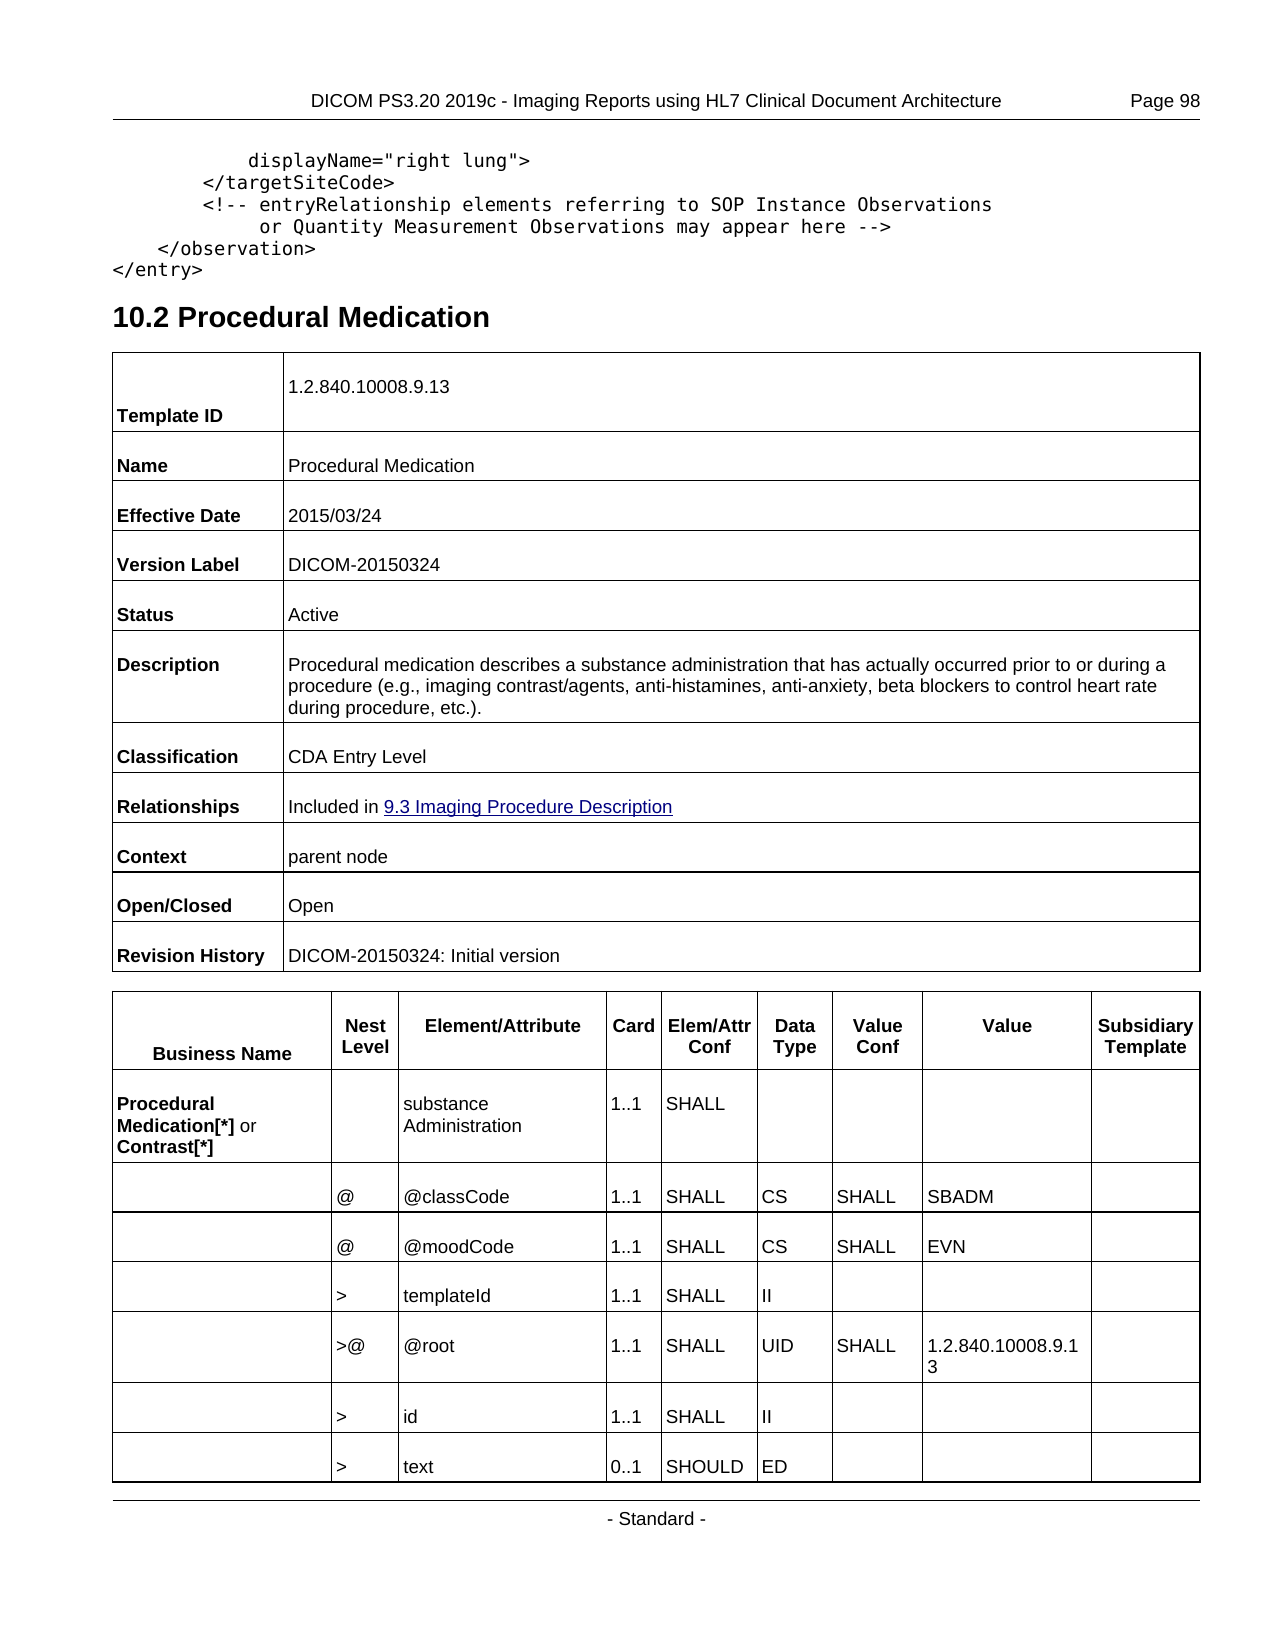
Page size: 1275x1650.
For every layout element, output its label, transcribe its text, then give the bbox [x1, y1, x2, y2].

table_cell Version Label [113, 531, 283, 580]
table_cell Classification [113, 723, 283, 772]
table_cell SHALL [662, 1213, 757, 1261]
table_cell text [399, 1433, 606, 1481]
table_header Value Conf [833, 992, 922, 1069]
text displayName="right lung"> </targetSiteCode> <!-- entryRelationship elements referring to SOP Instance Observations or Quantity Measurement Observations may appear here --> </observation> </entry> [112, 150, 1200, 281]
table_cell Effective Date [113, 481, 283, 530]
table_cell @ [332, 1213, 398, 1261]
table_cell 1..1 [607, 1163, 661, 1211]
table_cell Status [113, 581, 283, 629]
table_cell [1092, 1262, 1199, 1311]
table_cell Name [113, 432, 283, 480]
table_cell Revision History [113, 922, 283, 971]
table_cell SHALL [833, 1163, 922, 1211]
table_cell SHOULD [662, 1433, 757, 1481]
table_cell II [758, 1262, 832, 1311]
table_cell DICOM-20150324: Initial version [284, 922, 1199, 971]
table_cell Procedural Medication [284, 432, 1199, 480]
table_cell [833, 1433, 922, 1481]
table_cell Procedural​Medication[*] or Contrast[*] [113, 1070, 331, 1162]
table_cell id [399, 1383, 606, 1432]
table_cell [113, 1433, 331, 1481]
table_cell UID [758, 1312, 832, 1382]
table_cell ED [758, 1433, 832, 1481]
table_cell [332, 1070, 398, 1162]
table_cell [113, 1163, 331, 1211]
table_cell Description [113, 631, 283, 722]
table_cell [833, 1383, 922, 1432]
table_cell [923, 1262, 1091, 1311]
table_cell 1..1 [607, 1213, 661, 1261]
table_header 1.2.840.10008.9.13 [284, 353, 1199, 431]
table_cell >@ [332, 1312, 398, 1382]
table_cell substance​Administration [399, 1070, 606, 1162]
table_cell DICOM-20150324 [284, 531, 1199, 580]
table_cell II [758, 1383, 832, 1432]
table_cell Open [284, 873, 1199, 921]
table_cell SBADM [923, 1163, 1091, 1211]
table_cell > [332, 1262, 398, 1311]
table_cell 1..1 [607, 1383, 661, 1432]
table_cell [833, 1070, 922, 1162]
table_cell 1..1 [607, 1262, 661, 1311]
table_cell Procedural medication describes a substance administration that has actually occurred prior to or during a procedure (e.g., imaging contrast/agents, anti-histamines, anti-anxiety, beta blockers to control heart rate during procedure, etc.). [284, 631, 1199, 722]
text 10.2 Procedural Medication [112, 300, 1200, 333]
table_cell [1092, 1213, 1199, 1261]
table_cell Relationships [113, 773, 283, 822]
table_cell SHALL [662, 1312, 757, 1382]
table_cell [113, 1213, 331, 1261]
table_header Subsidiary Template [1092, 992, 1199, 1069]
table_header Data Type [758, 992, 832, 1069]
table_cell SHALL [662, 1070, 757, 1162]
table_cell CDA Entry Level [284, 723, 1199, 772]
table_cell Open/Closed [113, 873, 283, 921]
table_cell [923, 1383, 1091, 1432]
table_header Nest Level [332, 992, 398, 1069]
table_cell [1092, 1433, 1199, 1481]
table_cell 1..1 [607, 1070, 661, 1162]
table_cell [1092, 1383, 1199, 1432]
table_header Card [607, 992, 661, 1069]
table_cell [1092, 1312, 1199, 1382]
table_header Value [923, 992, 1091, 1069]
table_header Elem/Attr Conf [662, 992, 757, 1069]
table_cell [923, 1070, 1091, 1162]
table_cell @root [399, 1312, 606, 1382]
table_cell CS [758, 1163, 832, 1211]
table_cell [1092, 1163, 1199, 1211]
table_header Template ID [113, 353, 283, 431]
table_cell 1..1 [607, 1312, 661, 1382]
table_cell [1092, 1070, 1199, 1162]
table_cell @ [332, 1163, 398, 1211]
table_cell [923, 1433, 1091, 1481]
table_cell EVN [923, 1213, 1091, 1261]
table_header Element/​Attribute [399, 992, 606, 1069]
table_cell 1.2.840.10008.9.13 [923, 1312, 1091, 1382]
table_cell SHALL [662, 1383, 757, 1432]
table_cell template​Id [399, 1262, 606, 1311]
table_cell [113, 1383, 331, 1432]
table_cell SHALL [662, 1163, 757, 1211]
table_cell Context [113, 823, 283, 871]
table_cell Active [284, 581, 1199, 629]
table_cell SHALL [662, 1262, 757, 1311]
table_cell SHALL [833, 1213, 922, 1261]
table_cell 0..1 [607, 1433, 661, 1481]
table_cell CS [758, 1213, 832, 1261]
table_cell > [332, 1433, 398, 1481]
table_header Business Name [113, 992, 331, 1069]
table_cell @moodCode [399, 1213, 606, 1261]
table_cell parent node [284, 823, 1199, 871]
table_cell @classCode [399, 1163, 606, 1211]
table_cell Included in 9.3 Imaging Procedure Description [284, 773, 1199, 822]
table_cell SHALL [833, 1312, 922, 1382]
table_cell 2015/03/24 [284, 481, 1199, 530]
table_cell [113, 1262, 331, 1311]
table_cell [758, 1070, 832, 1162]
table_cell [833, 1262, 922, 1311]
table_cell [113, 1312, 331, 1382]
table_cell > [332, 1383, 398, 1432]
